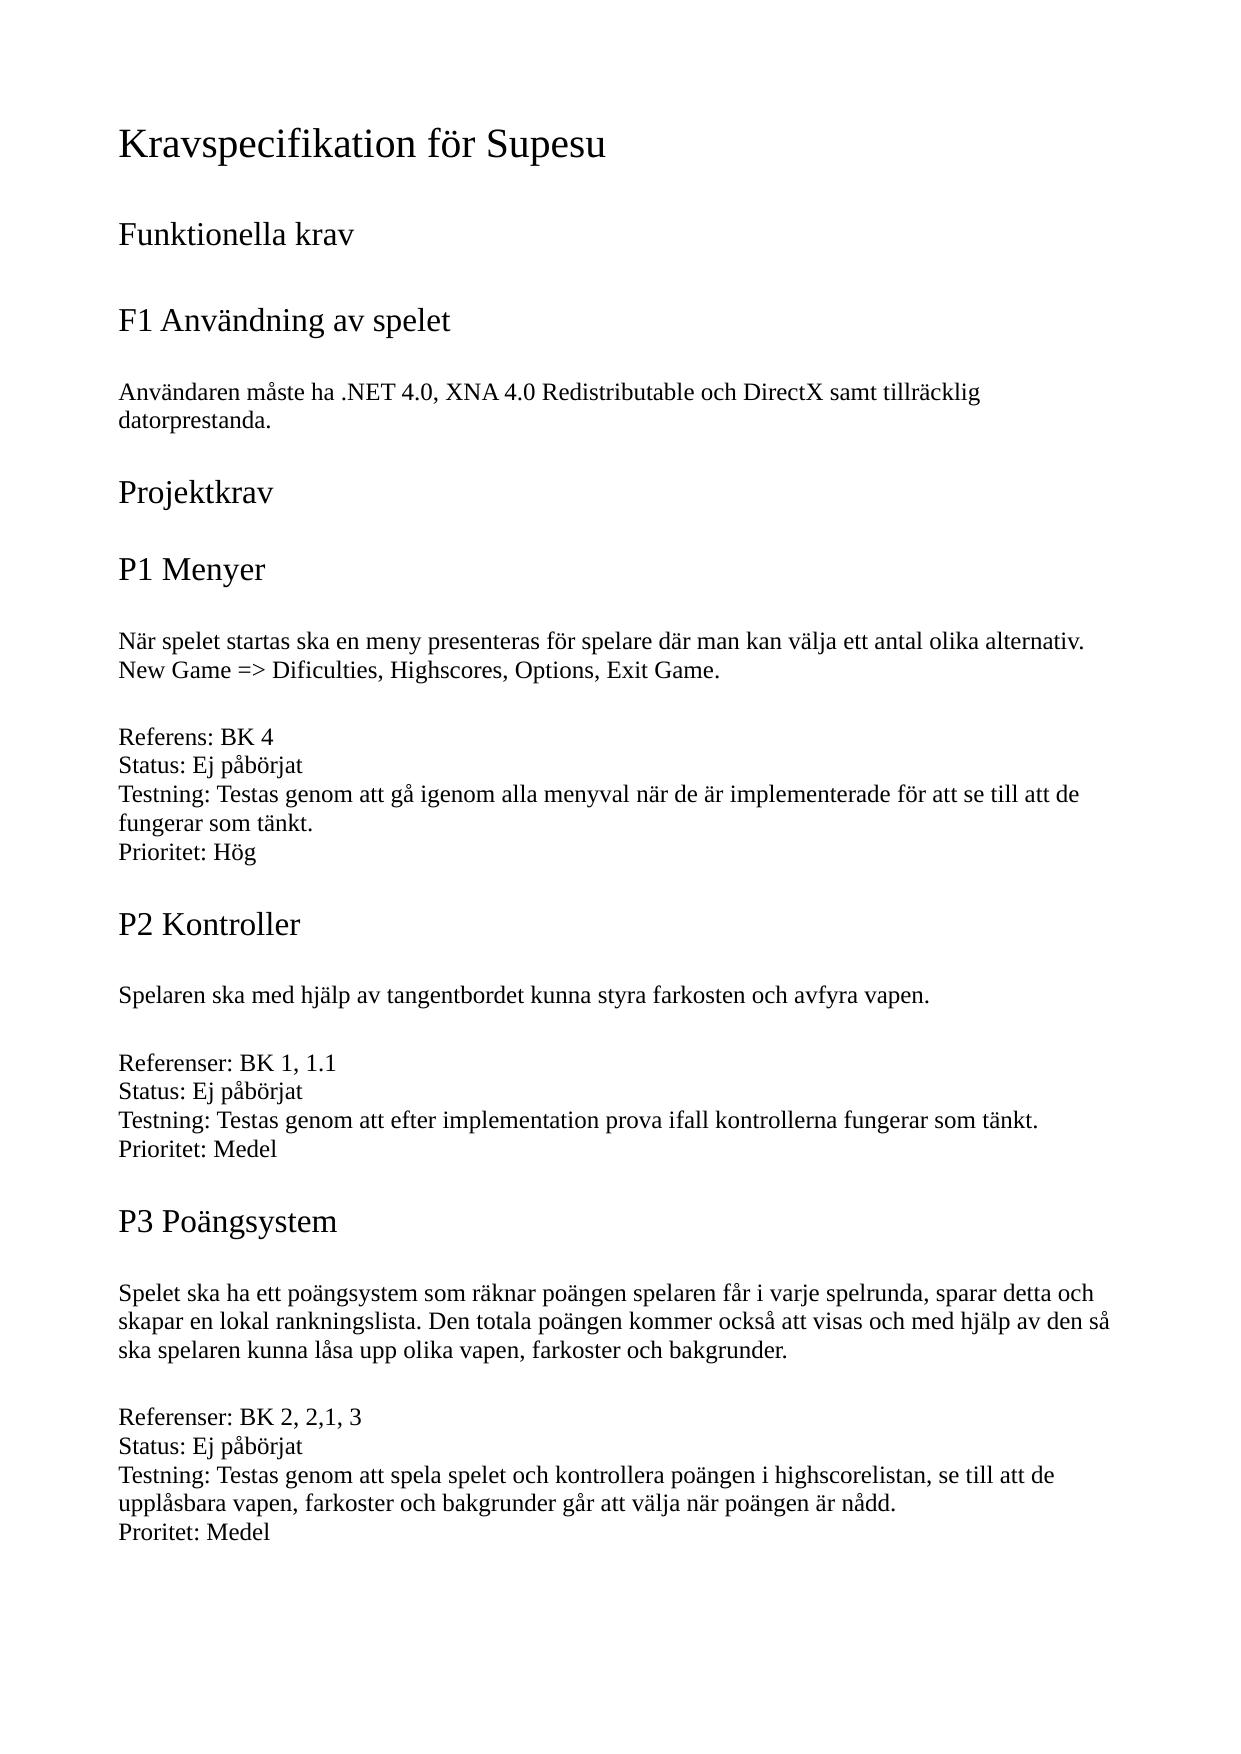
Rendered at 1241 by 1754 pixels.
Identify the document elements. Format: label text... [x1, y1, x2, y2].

text Projektkrav [118, 473, 1122, 511]
text När spelet startas ska en meny presenteras för spelare där man kan välja ett antal olika alternativ. New Game => Dificulties, Highscores, Options, Exit Game. [118, 626, 1122, 683]
text Spelet ska ha ett poängsystem som räknar poängen spelaren får i varje spelrunda, sparar detta och skapar en lokal rankningslista. Den totala poängen kommer också att visas och med hjälp av den så ska spelaren kunna låsa upp olika vapen, farkoster och bakgrunder. [118, 1278, 1122, 1364]
text F1 Användning av spelet [118, 300, 1122, 338]
text Testning: Testas genom att efter implementation prova ifall kontrollerna fungerar som tänkt. [118, 1105, 1122, 1134]
text Referens: BK 4 [118, 722, 1122, 751]
text P1 Menyer [118, 549, 1122, 588]
text Spelaren ska med hjälp av tangentbordet kunna styra farkosten och avfyra vapen. [118, 981, 1122, 1009]
text Testning: Testas genom att spela spelet och kontrollera poängen i highscorelistan, se till att de upplåsbara vapen, farkoster och bakgrunder går att välja när poängen är nådd. [118, 1460, 1122, 1517]
text Kravspecifikation för Supesu [118, 118, 1122, 166]
text Användaren måste ha .NET 4.0, XNA 4.0 Redistributable och DirectX samt tillräcklig datorprestanda. [118, 377, 1122, 434]
text Testning: Testas genom att gå igenom alla menyval när de är implementerade för att se till att de fungerar som tänkt. [118, 779, 1122, 837]
text Referenser: BK 1, 1.1 [118, 1048, 1122, 1076]
text Prioritet: Hög [118, 837, 1122, 866]
text Prioritet: Medel [118, 1134, 1122, 1163]
text Funktionella krav [118, 214, 1122, 252]
text P2 Kontroller [118, 904, 1122, 942]
text Status: Ej påbörjat [118, 751, 1122, 779]
text Status: Ej påbörjat [118, 1431, 1122, 1460]
text Status: Ej påbörjat [118, 1076, 1122, 1105]
text Referenser: BK 2, 2,1, 3 [118, 1402, 1122, 1431]
text Proritet: Medel [118, 1517, 1122, 1546]
text P3 Poängsystem [118, 1201, 1122, 1239]
